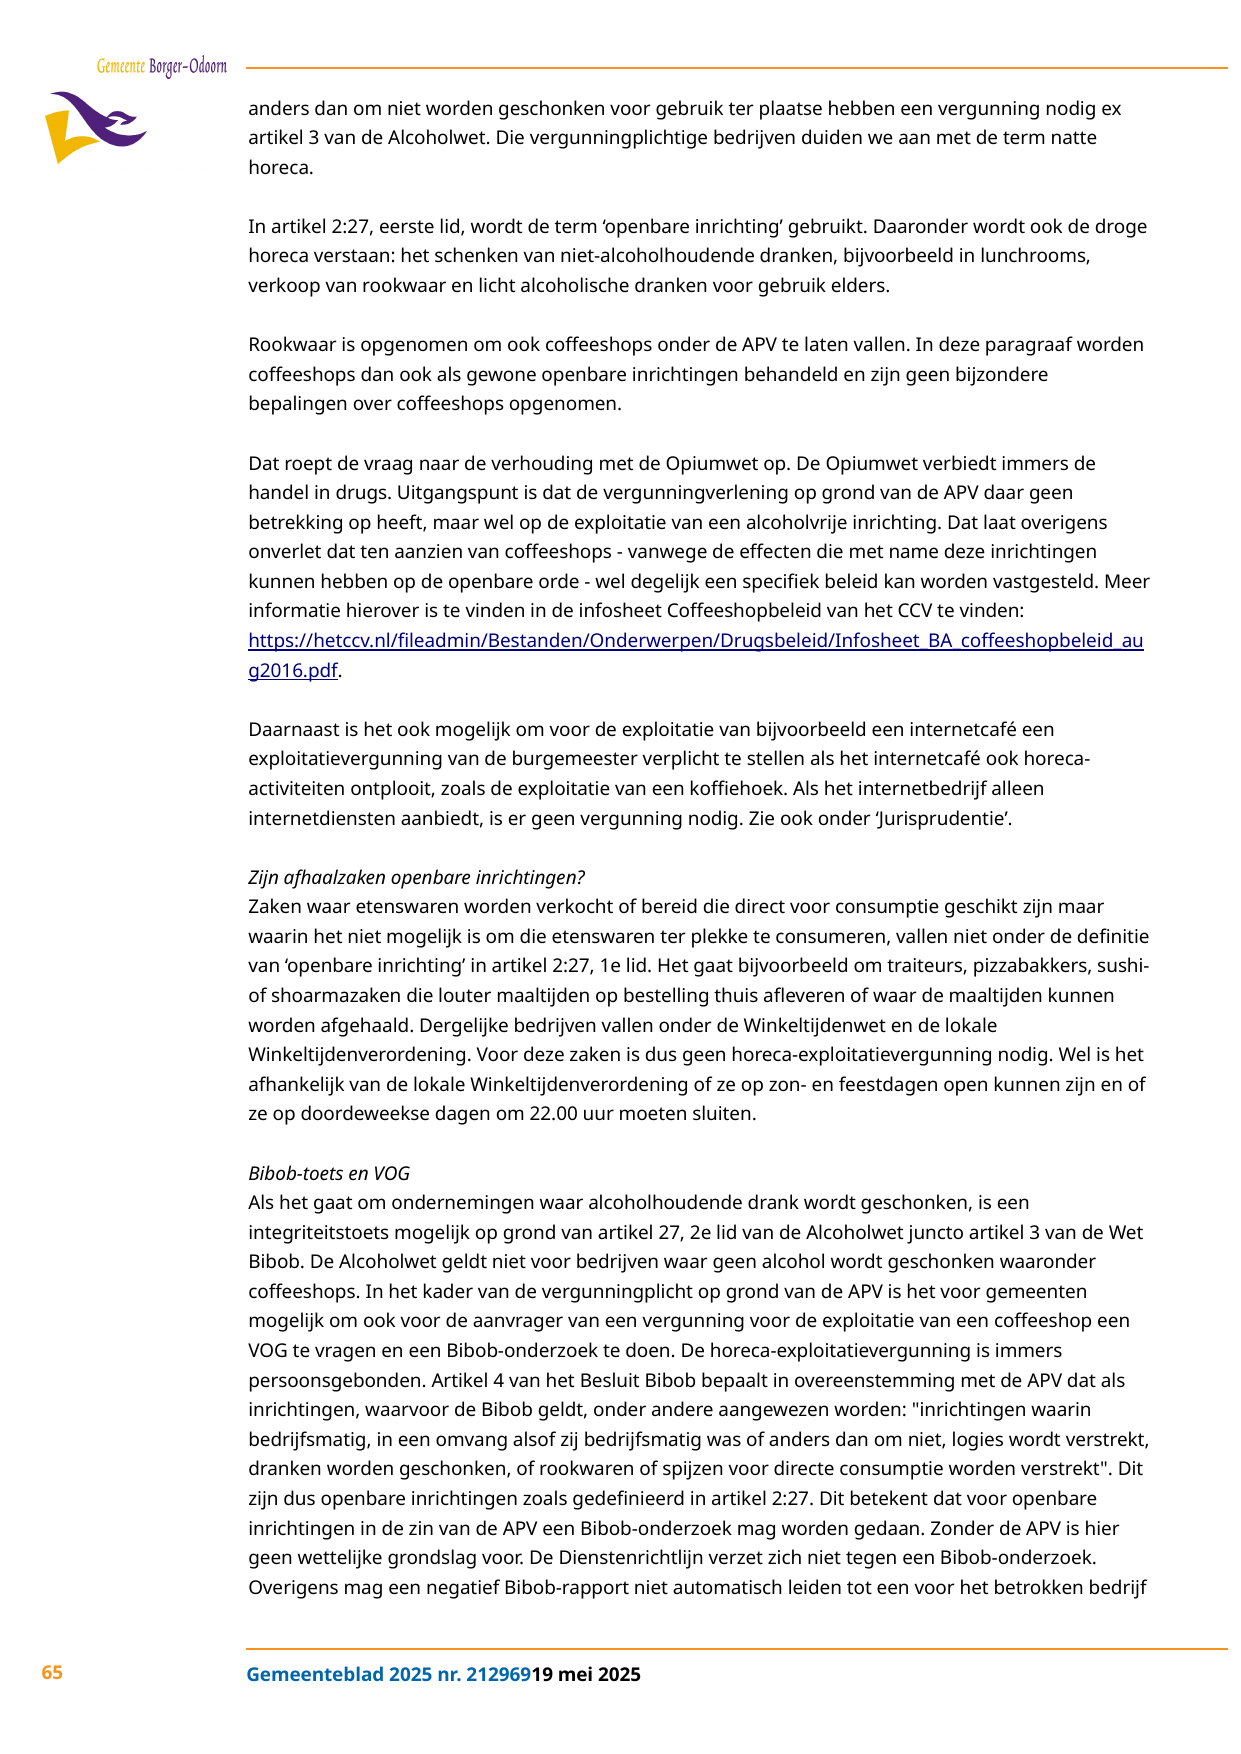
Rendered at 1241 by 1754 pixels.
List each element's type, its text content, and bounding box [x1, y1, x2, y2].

picture [41, 47, 231, 172]
text Dat roept de vraag naar de verhouding met de Opiumwet op. De Opiumwet verbiedt immers de handel in drugs. Uitgangspunt is dat de vergunningverlening op grond van de APV daar geen betrekking op heeft, maar wel op de exploitatie van een alcoholvrije inrichting. Dat laat overigens onverlet dat ten aanzien van coffeeshops - vanwege de effecten die met name deze inrichtingen kunnen hebben op de openbare orde - wel degelijk een specifiek beleid kan worden vastgesteld. Meer informatie hierover is te vinden in de infosheet Coffeeshopbeleid van het CCV te vinden: https://hetccv.nl/fileadmin/Bestanden/Onderwerpen/Drugsbeleid/Infosheet_BA_coffeeshopbeleid_aug2016.pdf. [248, 450, 1152, 683]
text In artikel 2:27, eerste lid, wordt de term ‘openbare inrichting’ gebruikt. Daaronder wordt ook de droge horeca verstaan: het schenken van niet-alcoholhoudende dranken, bijvoorbeeld in lunchrooms, verkoop van rookwaar en licht alcoholische dranken voor gebruik elders. [248, 213, 1152, 298]
text Daarnaast is het ook mogelijk om voor de exploitatie van bijvoorbeeld een internetcafé een exploitatievergunning van de burgemeester verplicht te stellen als het internetcafé ook horeca-activiteiten ontplooit, zoals de exploitatie van een koffiehoek. Als het internetbedrijf alleen internetdiensten aanbiedt, is er geen vergunning nodig. Zie ook onder ‘Jurisprudentie’. [248, 716, 1152, 831]
text Als het gaat om ondernemingen waar alcoholhoudende drank wordt geschonken, is een integriteitstoets mogelijk op grond van artikel 27, 2e lid van de Alcoholwet juncto artikel 3 van de Wet Bibob. De Alcoholwet geldt niet voor bedrijven waar geen alcohol wordt geschonken waaronder coffeeshops. In het kader van de vergunningplicht op grond van de APV is het voor gemeenten mogelijk om ook voor de aanvrager van een vergunning voor de exploitatie van een coffeeshop een VOG te vragen en een Bibob-onderzoek te doen. De horeca-exploitatievergunning is immers persoonsgebonden. Artikel 4 van het Besluit Bibob bepaalt in overeenstemming met de APV dat als inrichtingen, waarvoor de Bibob geldt, onder andere aangewezen worden: "inrichtingen waarin bedrijfsmatig, in een omvang alsof zij bedrijfsmatig was of anders dan om niet, logies wordt verstrekt, dranken worden geschonken, of rookwaren of spijzen voor directe consumptie worden verstrekt". Dit zijn dus openbare inrichtingen zoals gedefinieerd in artikel 2:27. Dit betekent dat voor openbare inrichtingen in de zin van de APV een Bibob-onderzoek mag worden gedaan. Zonder de APV is hier geen wettelijke grondslag voor. De Dienstenrichtlijn verzet zich niet tegen een Bibob-onderzoek. Overigens mag een negatief Bibob-rapport niet automatisch leiden tot een voor het betrokken bedrijf [248, 1189, 1152, 1600]
text Bibob-toets en VOG [248, 1160, 1152, 1186]
text Rookwaar is opgenomen om ook coffeeshops onder de APV te laten vallen. In deze paragraaf worden coffeeshops dan ook als gewone openbare inrichtingen behandeld en zijn geen bijzondere bepalingen over coffeeshops opgenomen. [248, 331, 1152, 416]
text Zaken waar etenswaren worden verkocht of bereid die direct voor consumptie geschikt zijn maar waarin het niet mogelijk is om die etenswaren ter plekke te consumeren, vallen niet onder de definitie van ‘openbare inrichting’ in artikel 2:27, 1e lid. Het gaat bijvoorbeeld om traiteurs, pizzabakkers, sushi- of shoarmazaken die louter maaltijden op bestelling thuis afleveren of waar de maaltijden kunnen worden afgehaald. Dergelijke bedrijven vallen onder de Winkeltijdenwet en de lokale Winkeltijdenverordening. Voor deze zaken is dus geen horeca-exploitatievergunning nodig. Wel is het afhankelijk van de lokale Winkeltijdenverordening of ze op zon- en feestdagen open kunnen zijn en of ze op doordeweekse dagen om 22.00 uur moeten sluiten. [248, 893, 1152, 1126]
text Zijn afhaalzaken openbare inrichtingen? [248, 864, 1152, 890]
text anders dan om niet worden geschonken voor gebruik ter plaatse hebben een vergunning nodig ex artikel 3 van de Alcoholwet. Die vergunningplichtige bedrijven duiden we aan met de term natte horeca. [248, 95, 1152, 180]
